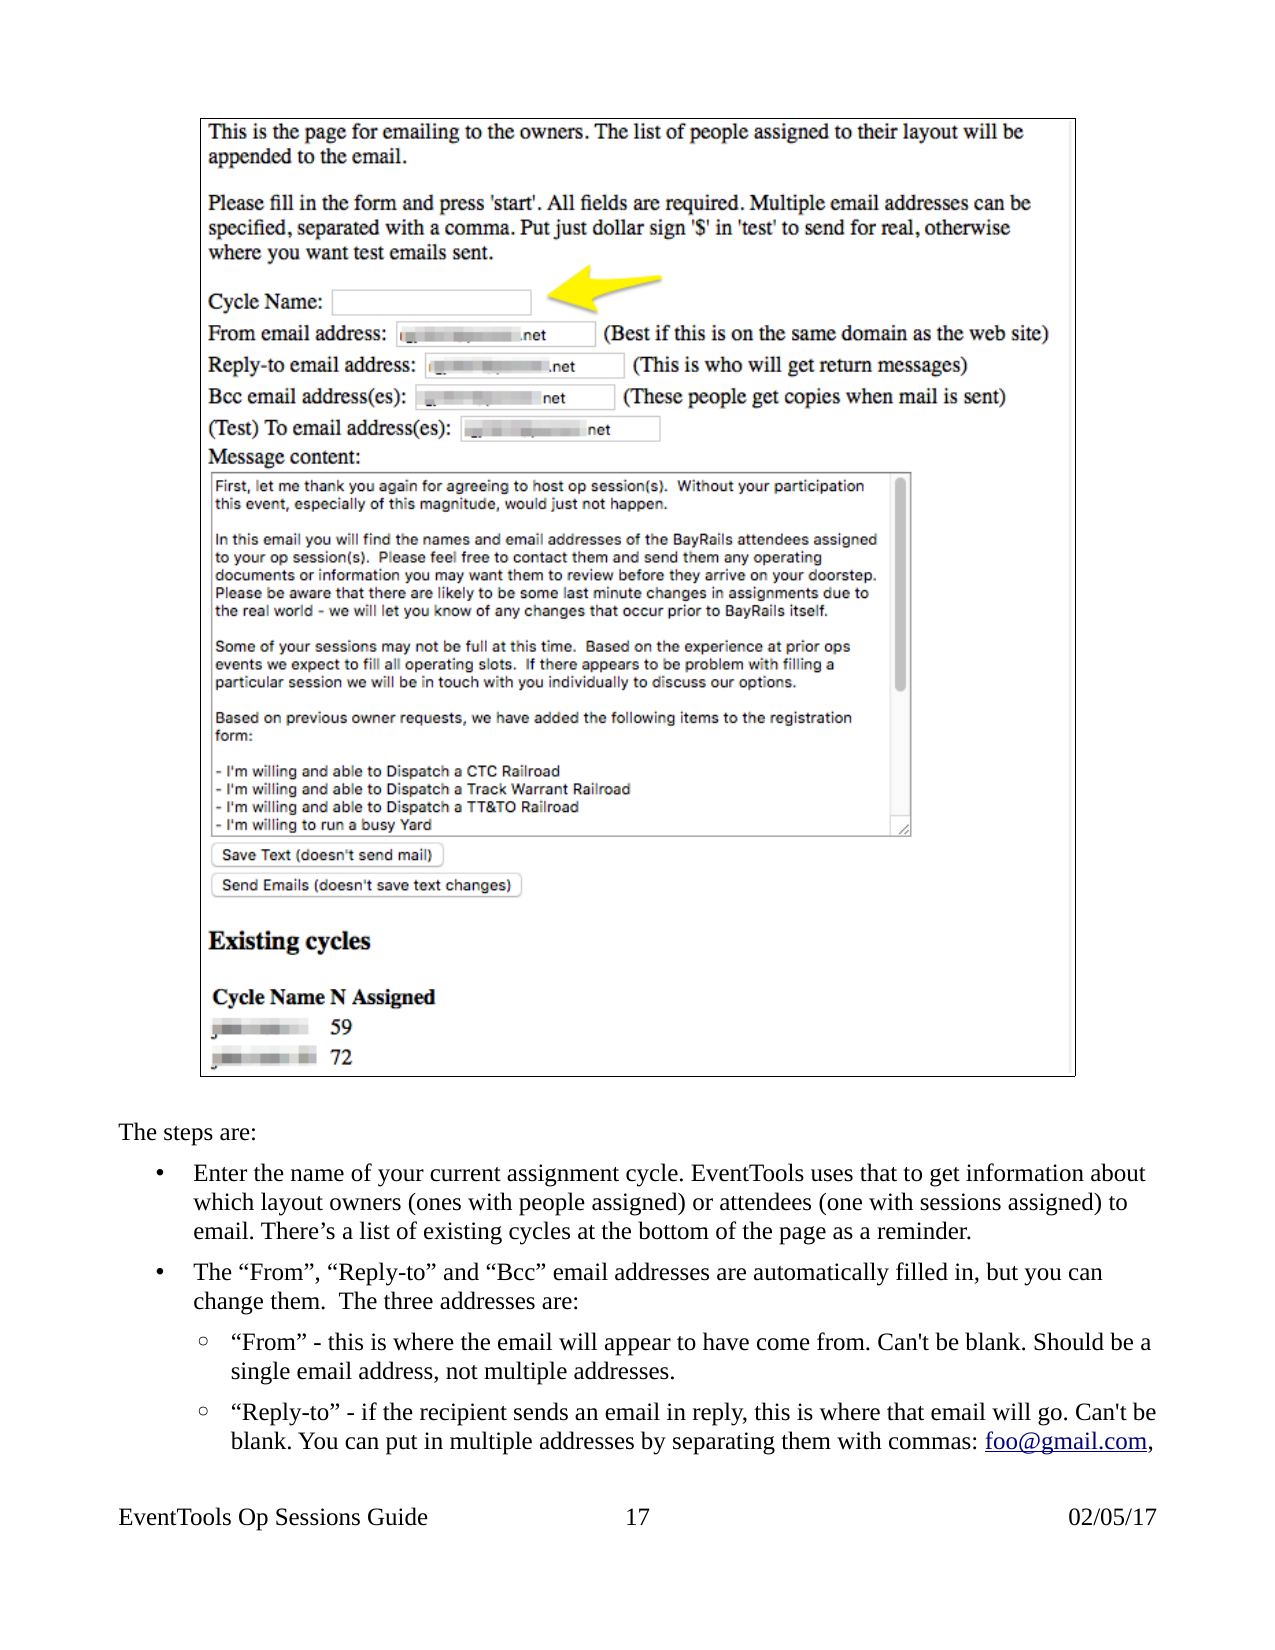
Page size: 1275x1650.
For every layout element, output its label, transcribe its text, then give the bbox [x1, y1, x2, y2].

list The “From”, “Reply-to” and “Bcc” email addresses are automatically filled in, but you can change them. The three addresses are: [156, 1257, 1157, 1315]
list Enter the name of your current assignment cycle. EventTools uses that to get information about which layout owners (ones with people assigned) or attendees (one with sessions assigned) to email. There’s a list of existing cycles at the bottom of the page as a reminder. [156, 1158, 1157, 1245]
list “From” - this is where the email will appear to have come from. Can't be blank. Should be a single email address, not multiple addresses. [193, 1327, 1157, 1385]
text The steps are: [118, 1117, 1157, 1146]
list “Reply-to” - if the recipient sends an email in reply, this is where that email will go. Can't be blank. You can put in multiple addresses by separating them with commas: foo@gmail.com, [193, 1397, 1157, 1455]
picture [203, 121, 1072, 1073]
